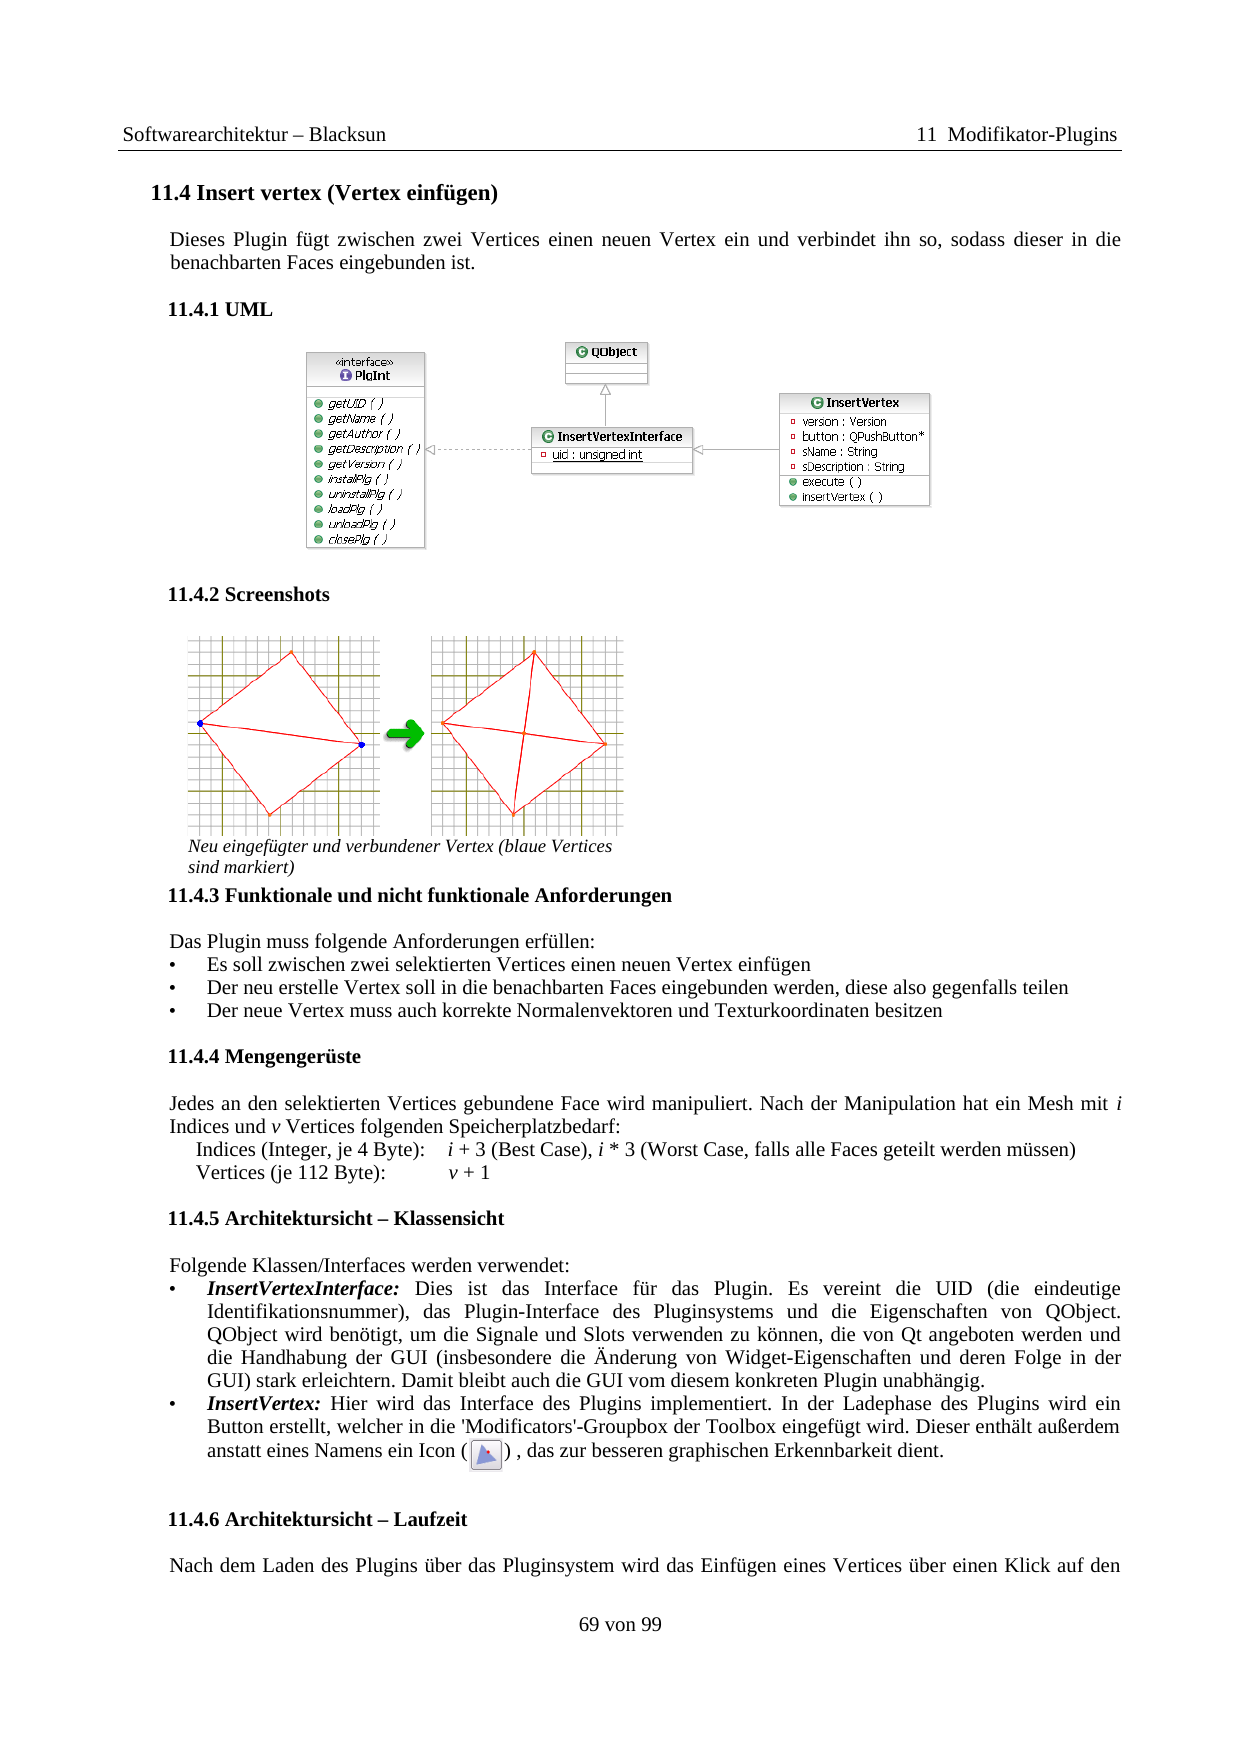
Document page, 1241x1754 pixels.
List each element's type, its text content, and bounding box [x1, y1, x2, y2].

subtitle Architektursicht – Laufzeit [162, 1508, 1122, 1531]
list Der neu erstelle Vertex soll in die benachbarten Faces eingebunden werden, diese also gegenfalls teilen [169, 976, 1122, 999]
text Neu eingefügter und verbundener Vertex (blaue Vertices sind markiert) [188, 836, 624, 877]
text Das Plugin muss folgende Anforderungen erfüllen: [169, 930, 1122, 953]
picture [296, 333, 944, 560]
subtitle Funktionale und nicht funktionale Anforderungen [162, 883, 1122, 907]
text Indices (Integer, je 4 Byte): i + 3 (Best Case), i * 3 (Worst Case, falls alle Faces geteilt werden müssen) [169, 1138, 1122, 1161]
text Dieses Plugin fügt zwischen zwei Vertices einen neuen Vertex ein und verbindet ihn so, sodass dieser in die benachbarten Faces eingebunden ist. [169, 228, 1122, 274]
picture [469, 1438, 503, 1472]
list InsertVertexInterface: Dies ist das Interface für das Plugin. Es vereint die UID (die eindeutige Identifikationsnummer), das Plugin-Interface des Pluginsystems und die Eigenschaften von QObject. QObject wird benötigt, um die Signale und Slots verwenden zu können, die von Qt angeboten werden und die Handhabung der GUI (insbesondere die Änderung von Widget-Eigenschaften und deren Folge in der GUI) stark erleichtern. Damit bleibt auch die GUI vom diesem konkreten Plugin unabhängig. [169, 1277, 1122, 1392]
picture [187, 634, 624, 836]
list Der neue Vertex muss auch korrekte Normalenvektoren und Texturkoordinaten besitzen [169, 999, 1122, 1022]
list Es soll zwischen zwei selektierten Vertices einen neuen Vertex einfügen [169, 953, 1122, 976]
subtitle Screenshots [162, 583, 1122, 606]
subtitle UML [162, 297, 1122, 321]
subtitle Architektursicht – Klassensicht [162, 1207, 1122, 1230]
text Vertices (je 112 Byte): v + 1 [169, 1161, 1122, 1184]
text Folgende Klassen/Interfaces werden verwendet: [169, 1253, 1122, 1277]
subtitle Insert vertex (Vertex einfügen) [145, 179, 1122, 205]
subtitle Mengengerüste [162, 1045, 1122, 1068]
text Jedes an den selektierten Vertices gebundene Face wird manipuliert. Nach der Manipulation hat ein Mesh mit i Indices und v Vertices folgenden Speicherplatzbedarf: [169, 1092, 1122, 1138]
text Nach dem Laden des Plugins über das Pluginsystem wird das Einfügen eines Vertices über einen Klick auf den [169, 1554, 1122, 1577]
list InsertVertex: Hier wird das Interface des Plugins implementiert. In der Ladephase des Plugins wird ein Button erstellt, welcher in die 'Modificators'-Groupbox der Toolbox eingefügt wird. Dieser enthält außerdem anstatt eines Namens ein Icon ( ) , das zur besseren graphischen Erkennbarkeit dient. [169, 1392, 1122, 1462]
